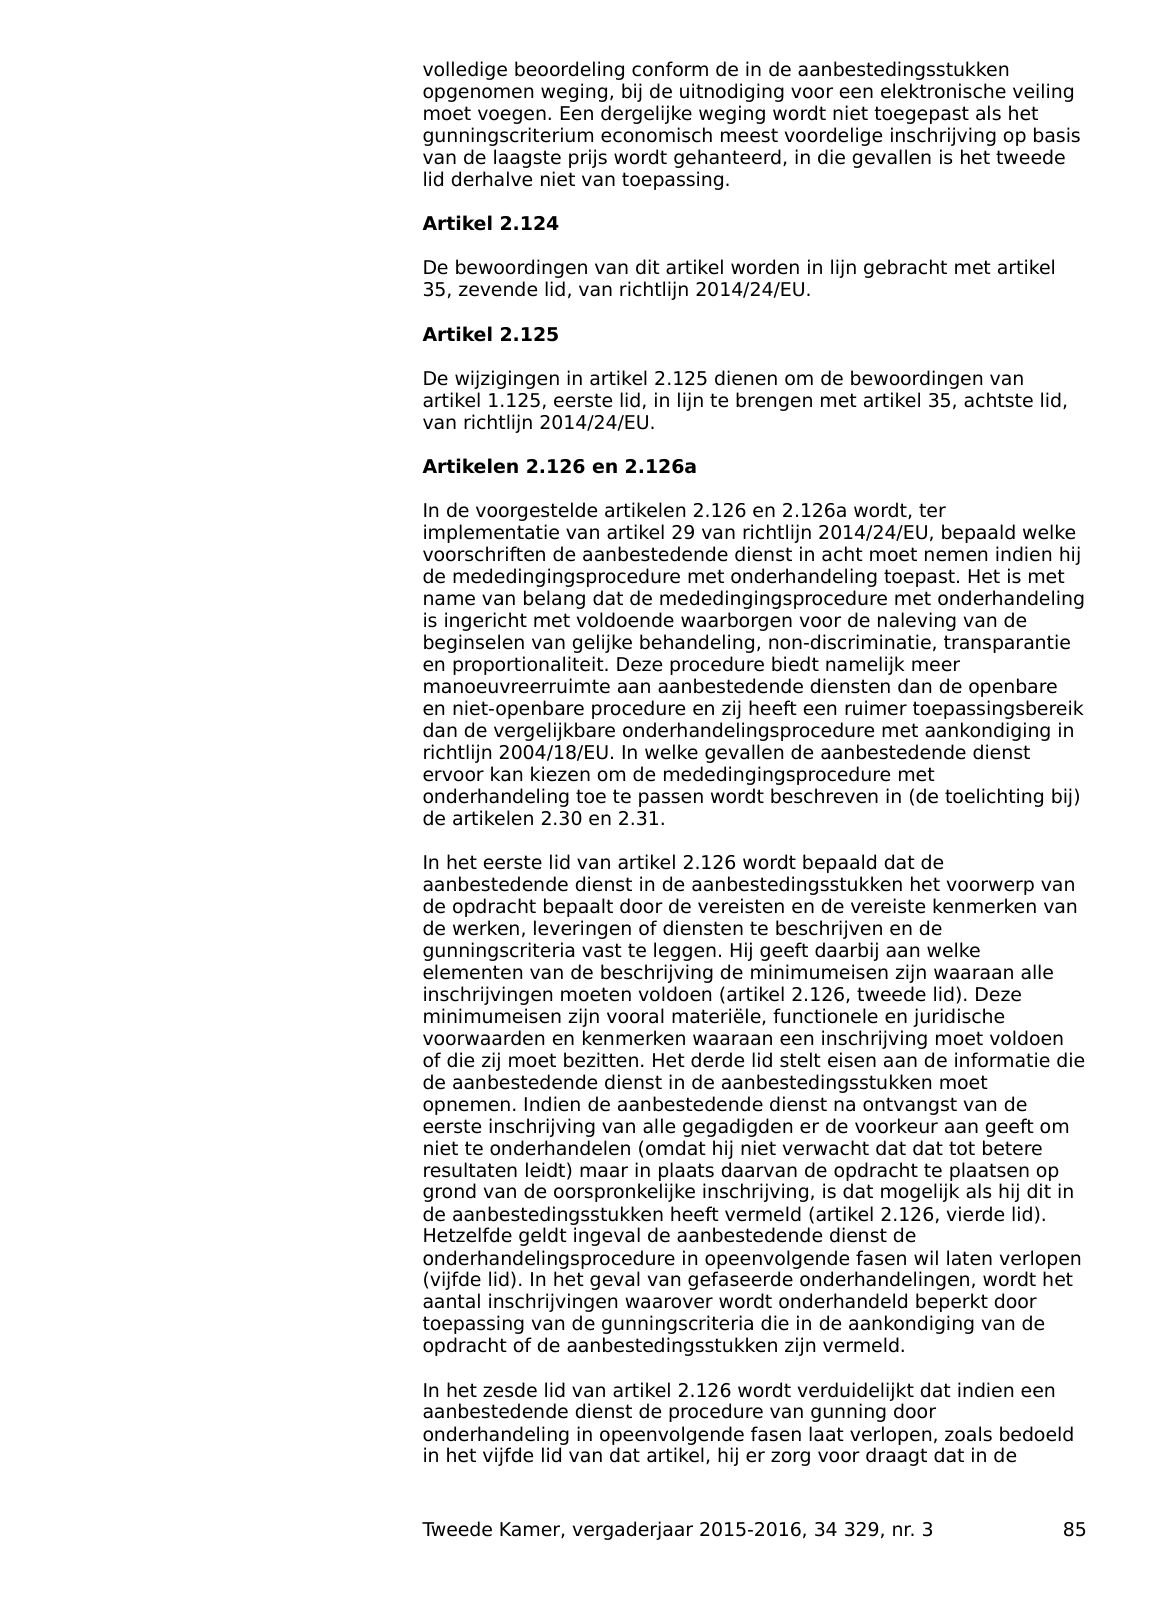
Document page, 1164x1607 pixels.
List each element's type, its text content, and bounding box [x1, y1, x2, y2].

text De wijzigingen in artikel 2.125 dienen om de bewoordingen van artikel 1.125, eerste lid, in lijn te brengen met artikel 35, achtste lid, van richtlijn 2014/24/EU. [422, 368, 1087, 433]
text volledige beoordeling conform de in de aanbestedingsstukken opgenomen weging, bij de uitnodiging voor een elektronische veiling moet voegen. Een dergelijke weging wordt niet toegepast als het gunningscriterium economisch meest voordelige inschrijving op basis van de laagste prijs wordt gehanteerd, in die gevallen is het tweede lid derhalve niet van toepassing. [422, 59, 1087, 191]
subtitle Artikel 2.124 [422, 213, 1087, 235]
text In het zesde lid van artikel 2.126 wordt verduidelijkt dat indien een aanbestedende dienst de procedure van gunning door onderhandeling in opeenvolgende fasen laat verlopen, zoals bedoeld in het vijfde lid van dat artikel, hij er zorg voor draagt dat in de [422, 1379, 1087, 1467]
text In het eerste lid van artikel 2.126 wordt bepaald dat de aanbestedende dienst in de aanbestedingsstukken het voorwerp van de opdracht bepaalt door de vereisten en de vereiste kenmerken van de werken, leveringen of diensten te beschrijven en de gunningscriteria vast te leggen. Hij geeft daarbij aan welke elementen van de beschrijving de minimumeisen zijn waaraan alle inschrijvingen moeten voldoen (artikel 2.126, tweede lid). Deze minimumeisen zijn vooral materiële, functionele en juridische voorwaarden en kenmerken waaraan een inschrijving moet voldoen of die zij moet bezitten. Het derde lid stelt eisen aan de informatie die de aanbestedende dienst in de aanbestedingsstukken moet opnemen. Indien de aanbestedende dienst na ontvangst van de eerste inschrijving van alle gegadigden er de voorkeur aan geeft om niet te onderhandelen (omdat hij niet verwacht dat dat tot betere resultaten leidt) maar in plaats daarvan de opdracht te plaatsen op grond van de oorspronkelijke inschrijving, is dat mogelijk als hij dit in de aanbestedingsstukken heeft vermeld (artikel 2.126, vierde lid). Hetzelfde geldt ingeval de aanbestedende dienst de onderhandelingsprocedure in opeenvolgende fasen wil laten verlopen (vijfde lid). In het geval van gefaseerde onderhandelingen, wordt het aantal inschrijvingen waarover wordt onderhandeld beperkt door toepassing van de gunningscriteria die in de aankondiging van de opdracht of de aanbestedingsstukken zijn vermeld. [422, 852, 1087, 1357]
text In de voorgestelde artikelen 2.126 en 2.126a wordt, ter implementatie van artikel 29 van richtlijn 2014/24/EU, bepaald welke voorschriften de aanbestedende dienst in acht moet nemen indien hij de mededingingsprocedure met onderhandeling toepast. Het is met name van belang dat de mededingingsprocedure met onderhandeling is ingericht met voldoende waarborgen voor de naleving van de beginselen van gelijke behandeling, non-discriminatie, transparantie en proportionaliteit. Deze procedure biedt namelijk meer manoeuvreerruimte aan aanbestedende diensten dan de openbare en niet-openbare procedure en zij heeft een ruimer toepassingsbereik dan de vergelijkbare onderhandelingsprocedure met aankondiging in richtlijn 2004/18/EU. In welke gevallen de aanbestedende dienst ervoor kan kiezen om de mededingingsprocedure met onderhandeling toe te passen wordt beschreven in (de toelichting bij) de artikelen 2.30 en 2.31. [422, 500, 1087, 829]
subtitle Artikel 2.125 [422, 323, 1087, 345]
text De bewoordingen van dit artikel worden in lijn gebracht met artikel 35, zevende lid, van richtlijn 2014/24/EU. [422, 257, 1087, 301]
subtitle Artikelen 2.126 en 2.126a [422, 456, 1087, 478]
